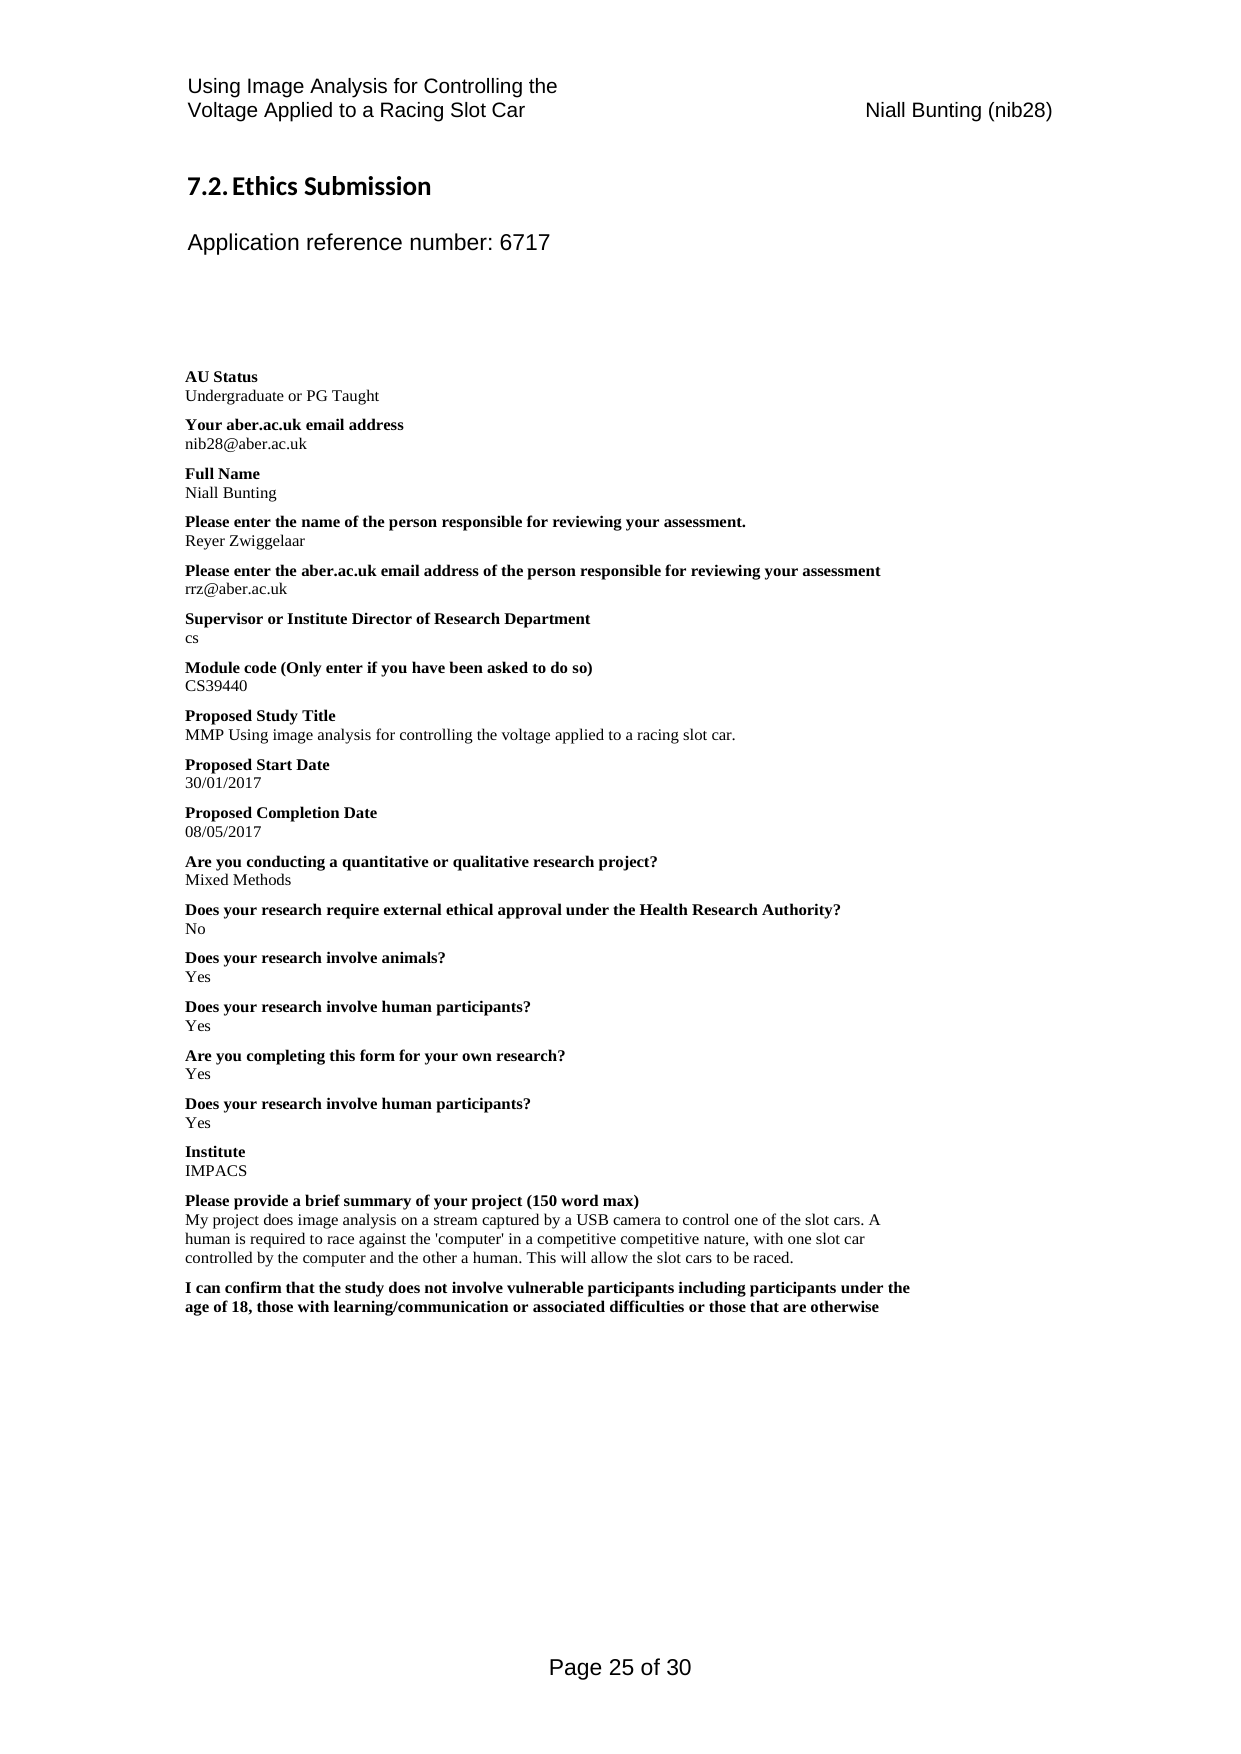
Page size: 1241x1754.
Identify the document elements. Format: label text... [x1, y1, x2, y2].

text Application reference number: 6717 [187, 229, 1053, 255]
subtitle Ethics Submission [187, 169, 1053, 203]
